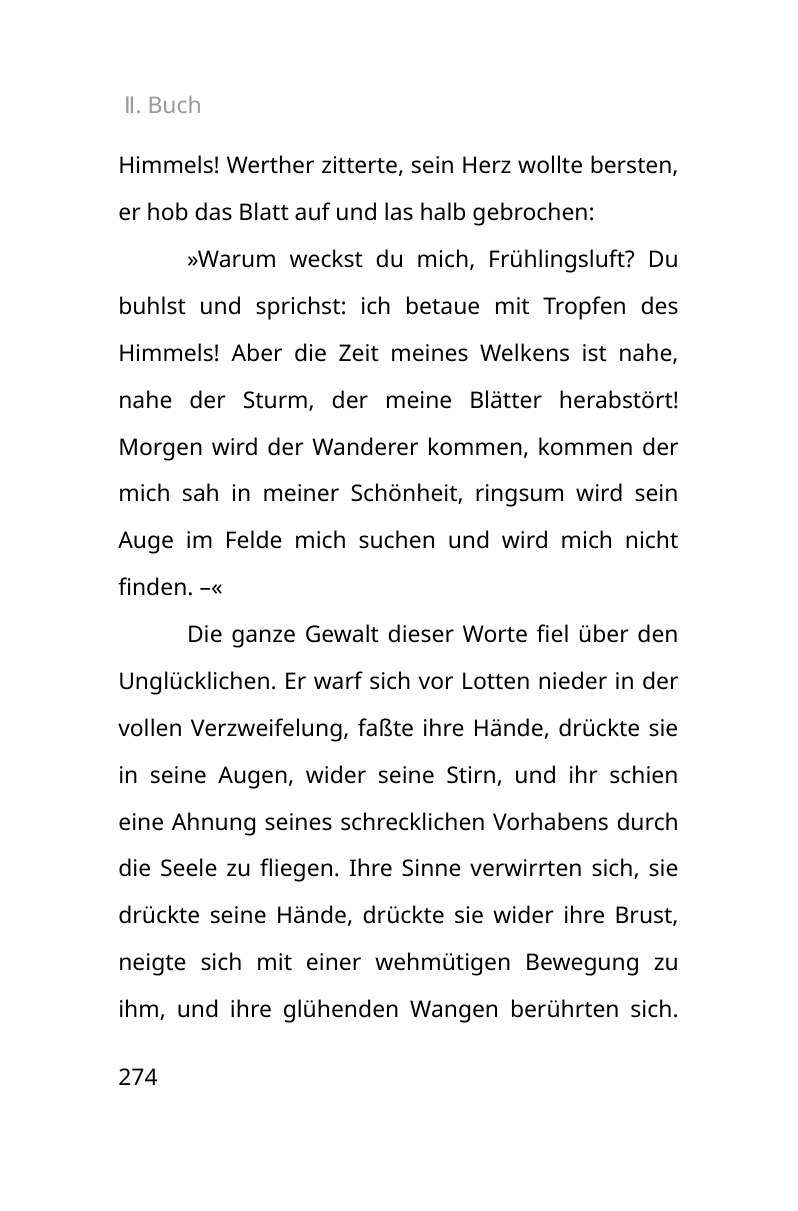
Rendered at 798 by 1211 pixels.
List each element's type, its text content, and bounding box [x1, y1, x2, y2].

text Himmels! Werther zitterte, sein Herz wollte bersten, er hob das Blatt auf und las halb gebrochen: [118, 149, 679, 227]
text Die ganze Gewalt dieser Worte fiel über den Unglücklichen. Er warf sich vor Lotten nieder in der vollen Verzweifelung, faßte ihre Hände, drückte sie in seine Augen, wider seine Stirn, und ihr schien eine Ahnung seines schrecklichen Vorhabens durch die Seele zu fliegen. Ihre Sinne verwirrten sich, sie drückte seine Hände, drückte sie wider ihre Brust, neigte sich mit einer wehmütigen Bewegung zu ihm, und ihre glühenden Wangen berührten sich. [118, 618, 679, 1024]
text »Warum weckst du mich, Frühlingsluft? Du buhlst und sprichst: ich betaue mit Tropfen des Himmels! Aber die Zeit meines Welkens ist nahe, nahe der Sturm, der meine Blätter herabstört! Morgen wird der Wanderer kommen, kommen der mich sah in meiner Schönheit, ringsum wird sein Auge im Felde mich suchen und wird mich nicht finden. –« [118, 243, 679, 602]
